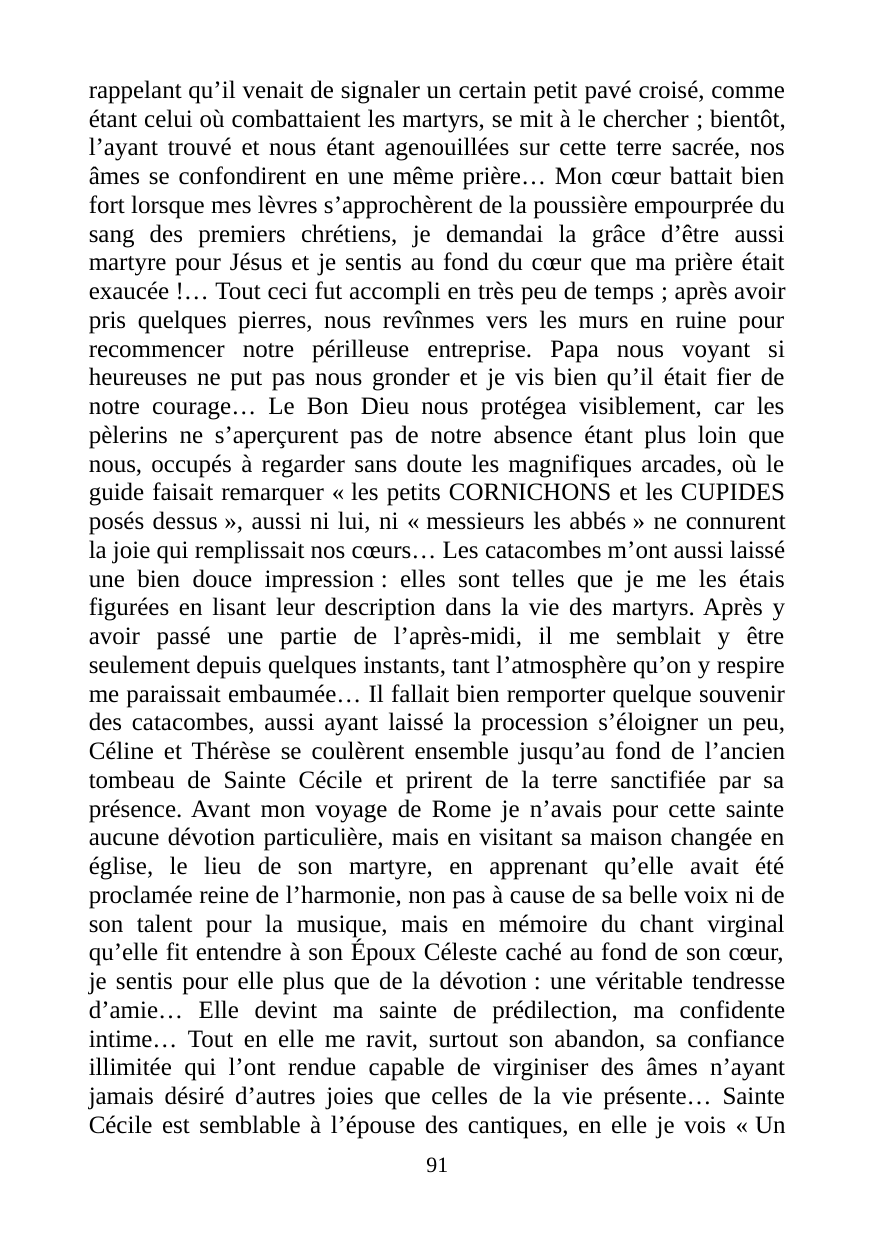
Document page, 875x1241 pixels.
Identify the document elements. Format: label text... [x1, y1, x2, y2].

text rappelant qu’il venait de signaler un certain petit pavé croisé, comme étant celui où combattaient les martyrs, se mit à le chercher ; bientôt, l’ayant trouvé et nous étant agenouillées sur cette terre sacrée, nos âmes se confondirent en une même prière… Mon cœur battait bien fort lorsque mes lèvres s’approchèrent de la poussière empourprée du sang des premiers chrétiens, je demandai la grâce d’être aussi martyre pour Jésus et je sentis au fond du cœur que ma prière était exaucée !… Tout ceci fut accompli en très peu de temps ; après avoir pris quelques pierres, nous revînmes vers les murs en ruine pour recommencer notre périlleuse entreprise. Papa nous voyant si heureuses ne put pas nous gronder et je vis bien qu’il était fier de notre courage… Le Bon Dieu nous protégea visiblement, car les pèlerins ne s’aperçurent pas de notre absence étant plus loin que nous, occupés à regarder sans doute les magnifiques arcades, où le guide faisait remarquer « les petits CORNICHONS et les CUPIDES posés dessus », aussi ni lui, ni « messieurs les abbés » ne connurent la joie qui remplissait nos cœurs… Les catacombes m’ont aussi laissé une bien douce impression : elles sont telles que je me les étais figurées en lisant leur description dans la vie des martyrs. Après y avoir passé une partie de l’après-midi, il me semblait y être seulement depuis quelques instants, tant l’atmosphère qu’on y respire me paraissait embaumée… Il fallait bien remporter quelque souvenir des catacombes, aussi ayant laissé la procession s’éloigner un peu, Céline et Thérèse se coulèrent ensemble jusqu’au fond de l’ancien tombeau de Sainte Cécile et prirent de la terre sanctifiée par sa présence. Avant mon voyage de Rome je n’avais pour cette sainte aucune dévotion particulière, mais en visitant sa maison changée en église, le lieu de son martyre, en apprenant qu’elle avait été proclamée reine de l’harmonie, non pas à cause de sa belle voix ni de son talent pour la musique, mais en mémoire du chant virginal qu’elle fit entendre à son Époux Céleste caché au fond de son cœur, je sentis pour elle plus que de la dévotion : une véritable tendresse d’amie… Elle devint ma sainte de prédilection, ma confidente intime… Tout en elle me ravit, surtout son abandon, sa confiance illimitée qui l’ont rendue capable de virginiser des âmes n’ayant jamais désiré d’autres joies que celles de la vie présente… Sainte Cécile est semblable à l’épouse des cantiques, en elle je vois « Un [88, 75, 786, 1139]
